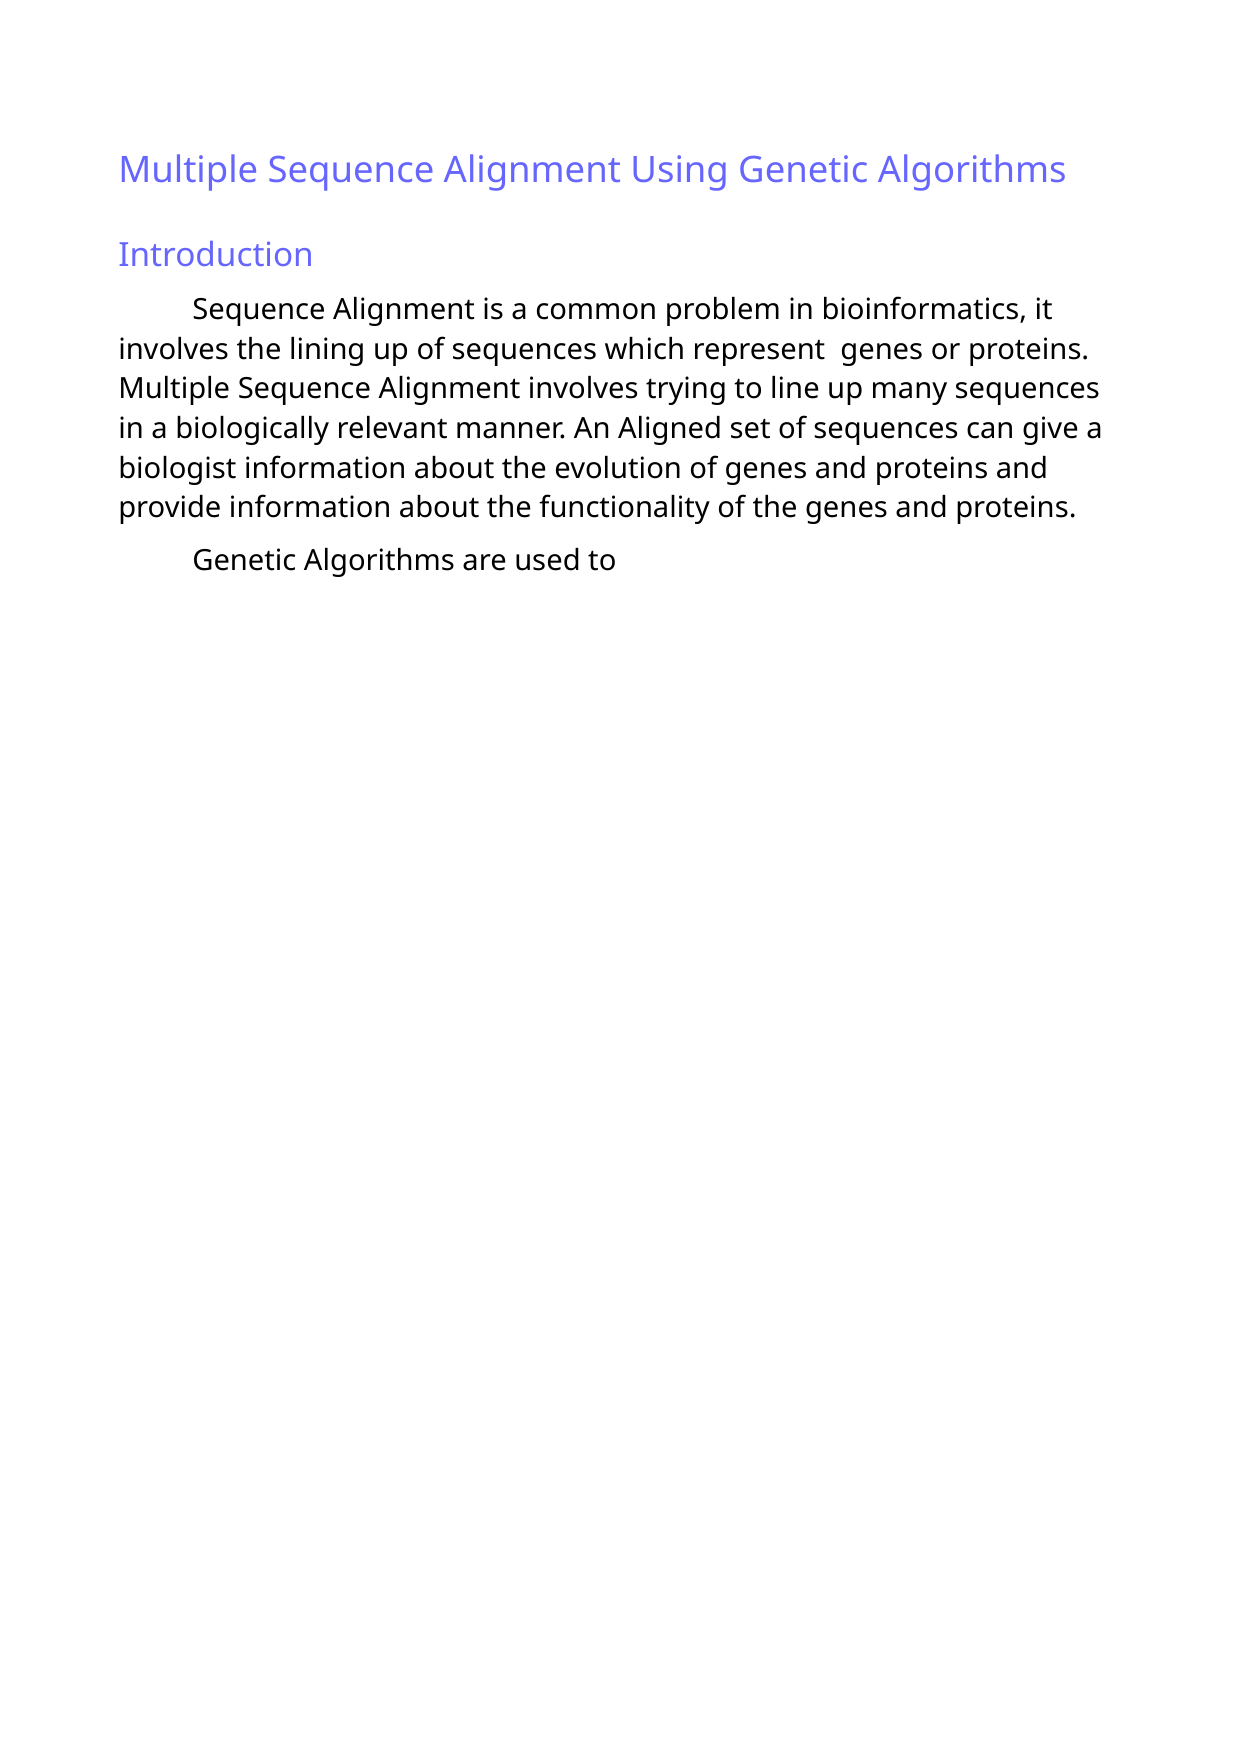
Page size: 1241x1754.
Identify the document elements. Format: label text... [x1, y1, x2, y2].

text Sequence Alignment is a common problem in bioinformatics, it involves the lining up of sequences which represent genes or proteins. Multiple Sequence Alignment involves trying to line up many sequences in a biologically relevant manner. An Aligned set of sequences can give a biologist information about the evolution of genes and proteins and provide information about the functionality of the genes and proteins. [118, 288, 1122, 526]
subtitle Introduction [118, 230, 1122, 276]
subtitle Multiple Sequence Alignment Using Genetic Algorithms [118, 143, 1122, 193]
text Genetic Algorithms are used to [118, 539, 1122, 578]
